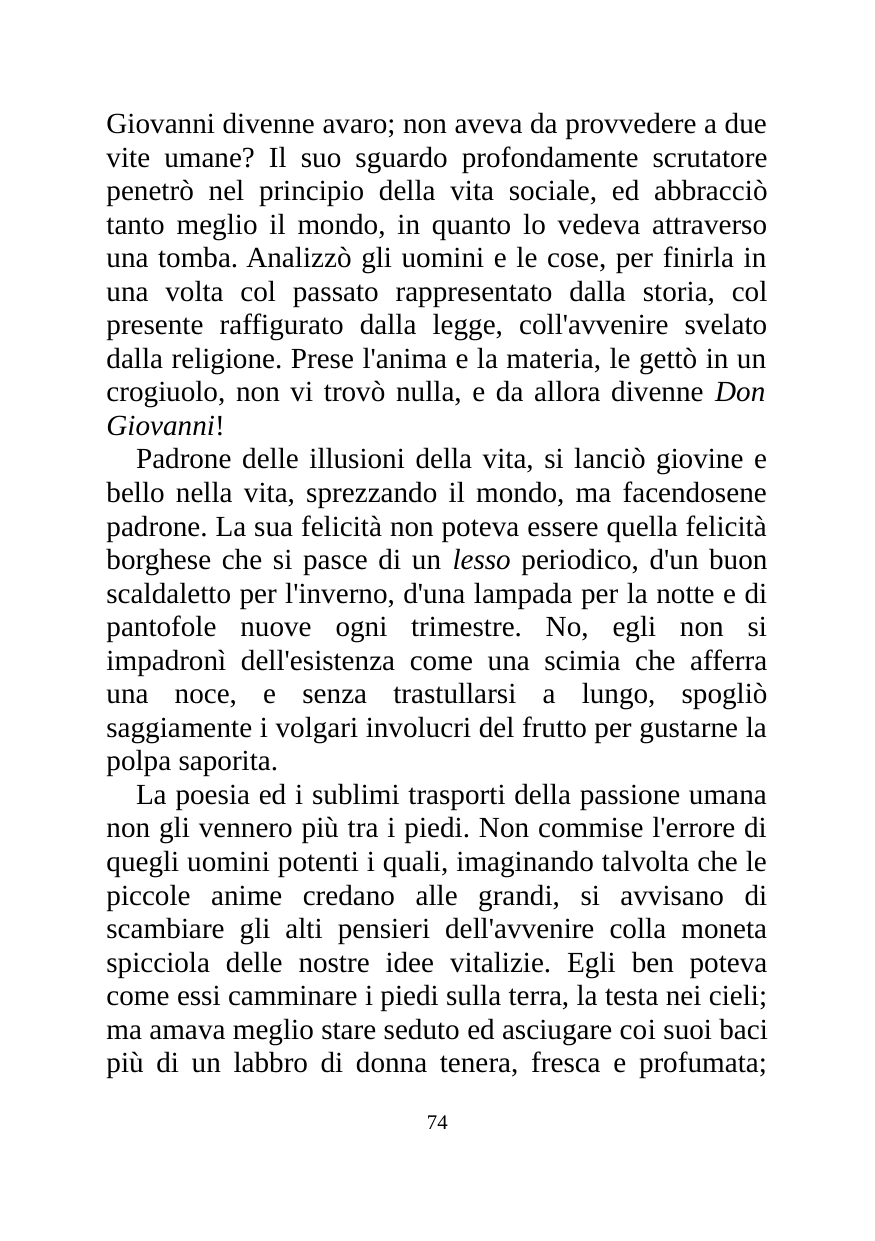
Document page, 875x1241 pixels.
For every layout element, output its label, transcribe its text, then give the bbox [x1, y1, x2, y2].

text Padrone delle illusioni della vita, si lanciò giovine e bello nella vita, sprezzando il mondo, ma facendosene padrone. La sua felicità non poteva essere quella felicità borghese che si pasce di un lesso periodico, d'un buon scaldaletto per l'inverno, d'una lampada per la notte e di pantofole nuove ogni trimestre. No, egli non si impadronì dell'esistenza come una scimia che afferra una noce, e senza trastullarsi a lungo, spogliò saggiamente i volgari involucri del frutto per gustarne la polpa saporita. [106, 442, 768, 777]
text Giovanni divenne avaro; non aveva da provvedere a due vite umane? Il suo sguardo profondamente scrutatore penetrò nel principio della vita sociale, ed abbracciò tanto meglio il mondo, in quanto lo vedeva attraverso una tomba. Analizzò gli uomini e le cose, per finirla in una volta col passato rappresentato dalla storia, col presente raffigurato dalla legge, coll'avvenire svelato dalla religione. Prese l'anima e la materia, le gettò in un crogiuolo, non vi trovò nulla, e da allora divenne Don Giovanni! [106, 106, 768, 442]
text La poesia ed i sublimi trasporti della passione umana non gli vennero più tra i piedi. Non commise l'errore di quegli uomini potenti i quali, imaginando talvolta che le piccole anime credano alle grandi, si avvisano di scambiare gli alti pensieri dell'avvenire colla moneta spicciola delle nostre idee vitalizie. Egli ben poteva come essi camminare i piedi sulla terra, la testa nei cieli; ma amava meglio stare seduto ed asciugare coi suoi baci più di un labbro di donna tenera, fresca e profumata; [106, 777, 768, 1079]
